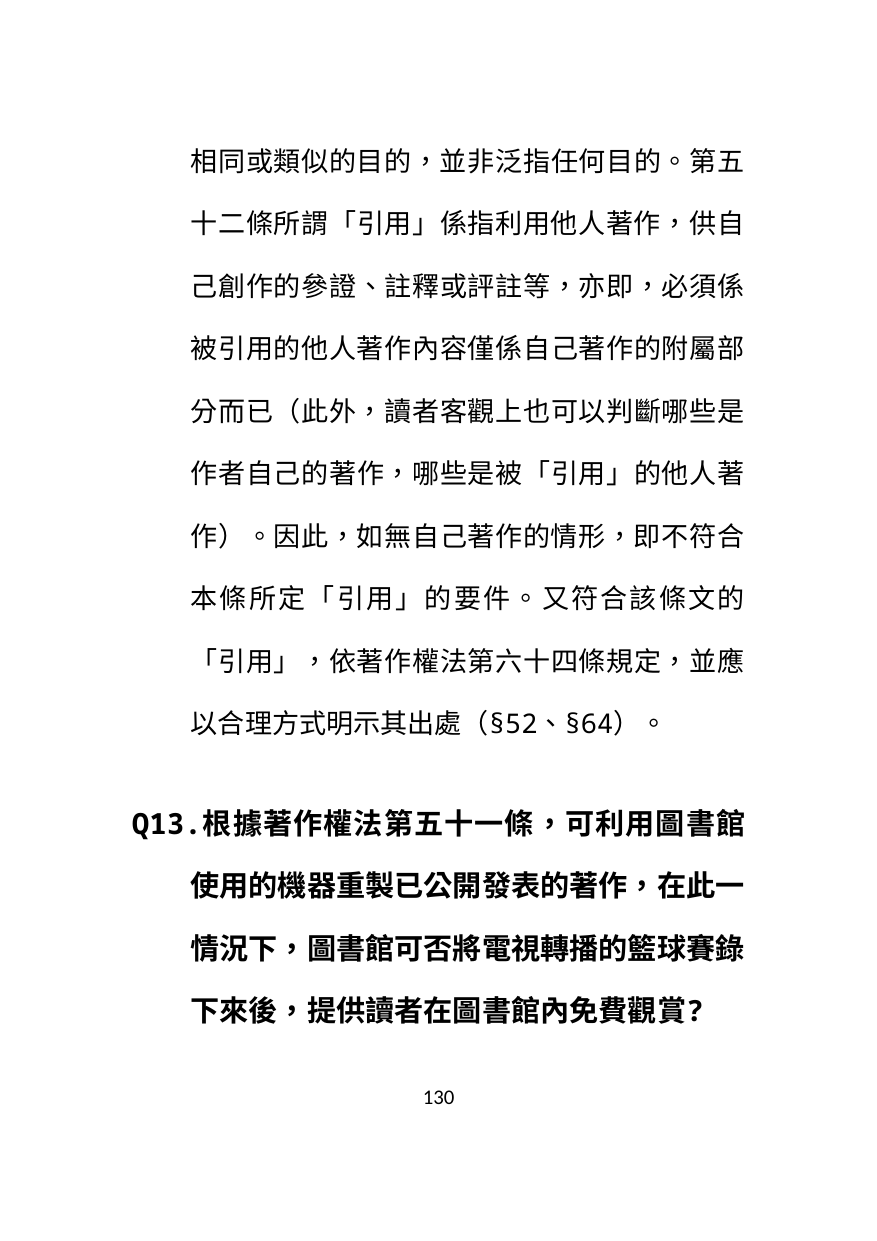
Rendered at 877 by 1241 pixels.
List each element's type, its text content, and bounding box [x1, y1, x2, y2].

subtitle 相同或類似的目的，並非泛指任何目的。第五十二條所謂「引用」係指利用他人著作，供自己創作的參證、註釋或評註等，亦即，必須係被引用的他人著作內容僅係自己著作的附屬部分而已（此外，讀者客觀上也可以判斷哪些是作者自己的著作，哪些是被「引用」的他人著作）。因此，如無自己著作的情形，即不符合本條所定「引用」的要件。又符合該條文的「引用」，依著作權法第六十四條規定，並應以合理方式明示其出處（§52、§64）。 [191, 117, 745, 742]
text Q13.根據著作權法第五十一條，可利用圖書館使用的機器重製已公開發表的著作，在此一情況下，圖書館可否將電視轉播的籃球賽錄下來後，提供讀者在圖書館內免費觀賞? [132, 780, 745, 1030]
